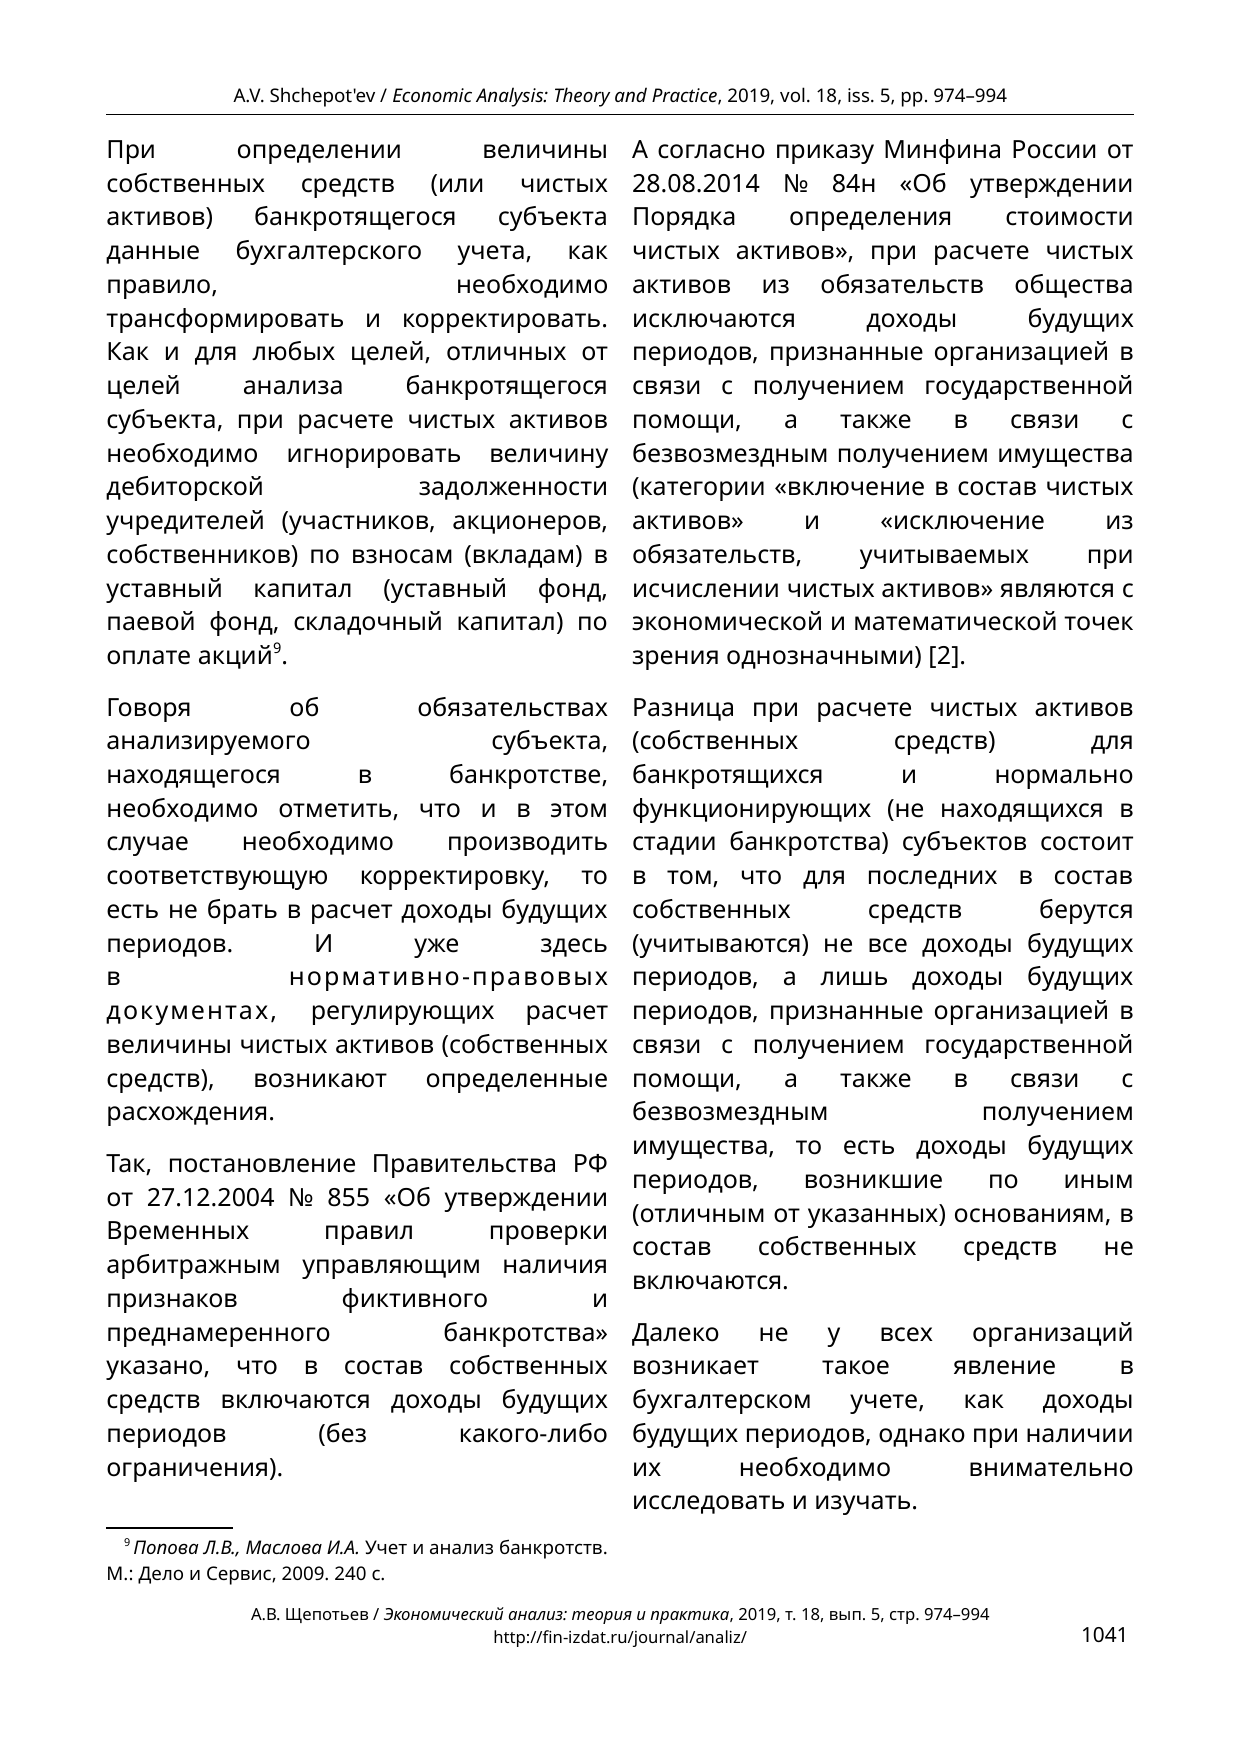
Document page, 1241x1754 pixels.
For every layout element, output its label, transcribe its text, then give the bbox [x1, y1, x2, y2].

text Далеко не у всех организаций возникает такое явление в бухгалтерском учете, как доходы будущих периодов, однако при наличии их необходимо внимательно исследовать и изучать. [632, 1314, 1134, 1517]
text Так, постановление Правительства РФ от 27.12.2004 № 855 «Об утверждении Временных правил проверки арбитражным управляющим наличия признаков фиктивного и преднамеренного банкротства» указано, что в состав собственных средств включаются доходы будущих периодов (без какого-либо ограничения). [106, 1146, 608, 1483]
text А согласно приказу Минфина России от 28.08.2014 № 84н «Об утверждении Порядка определения стоимости чистых активов», при расчете чистых активов из обязательств общества исключаются доходы будущих периодов, признанные организацией в связи с получением государственной помощи, а также в связи с безвозмездным получением имущества (категории «включение в состав чистых активов» и «исключение из обязательств, учитываемых при исчислении чистых активов» являются с экономической и математической точек зрения однозначными) [2]. [632, 132, 1134, 672]
text Попова Л.В., Маслова И.А. Учет и анализ банкротств. М.: Дело и Сервис, 2009. 240 с. [106, 1534, 608, 1586]
text Говоря об обязательствах анализируемого субъекта, находящегося в банкротстве, необходимо отметить, что и в этом случае необходимо производить соответствующую корректировку, то есть не брать в расчет доходы будущих периодов. И уже здесь в нормативно-правовых документах, регулирующих расчет величины чистых активов (собственных средств), возникают определенные расхождения. [106, 689, 608, 1128]
text При определении величины собственных средств (или чистых активов) банкротящегося субъекта данные бухгалтерского учета, как правило, необходимо трансформировать и корректировать. Как и для любых целей, отличных от целей анализа банкротящегося субъекта, при расчете чистых активов необходимо игнорировать величину дебиторской задолженности учредителей (участников, акционеров, собственников) по взносам (вкладам) в уставный капитал (уставный фонд, паевой фонд, складочный капитал) по оплате акций. [106, 132, 608, 672]
text Разница при расчете чистых активов (собственных средств) для банкротящихся и нормально функционирующих (не находящихся в стадии банкротства) субъектов состоит в том, что для последних в состав собственных средств берутся (учитываются) не все доходы будущих периодов, а лишь доходы будущих периодов, признанные организацией в связи с получением государственной помощи, а также в связи с безвозмездным получением имущества, то есть доходы будущих периодов, возникшие по иным (отличным от указанных) основаниям, в состав собственных средств не включаются. [632, 689, 1134, 1297]
